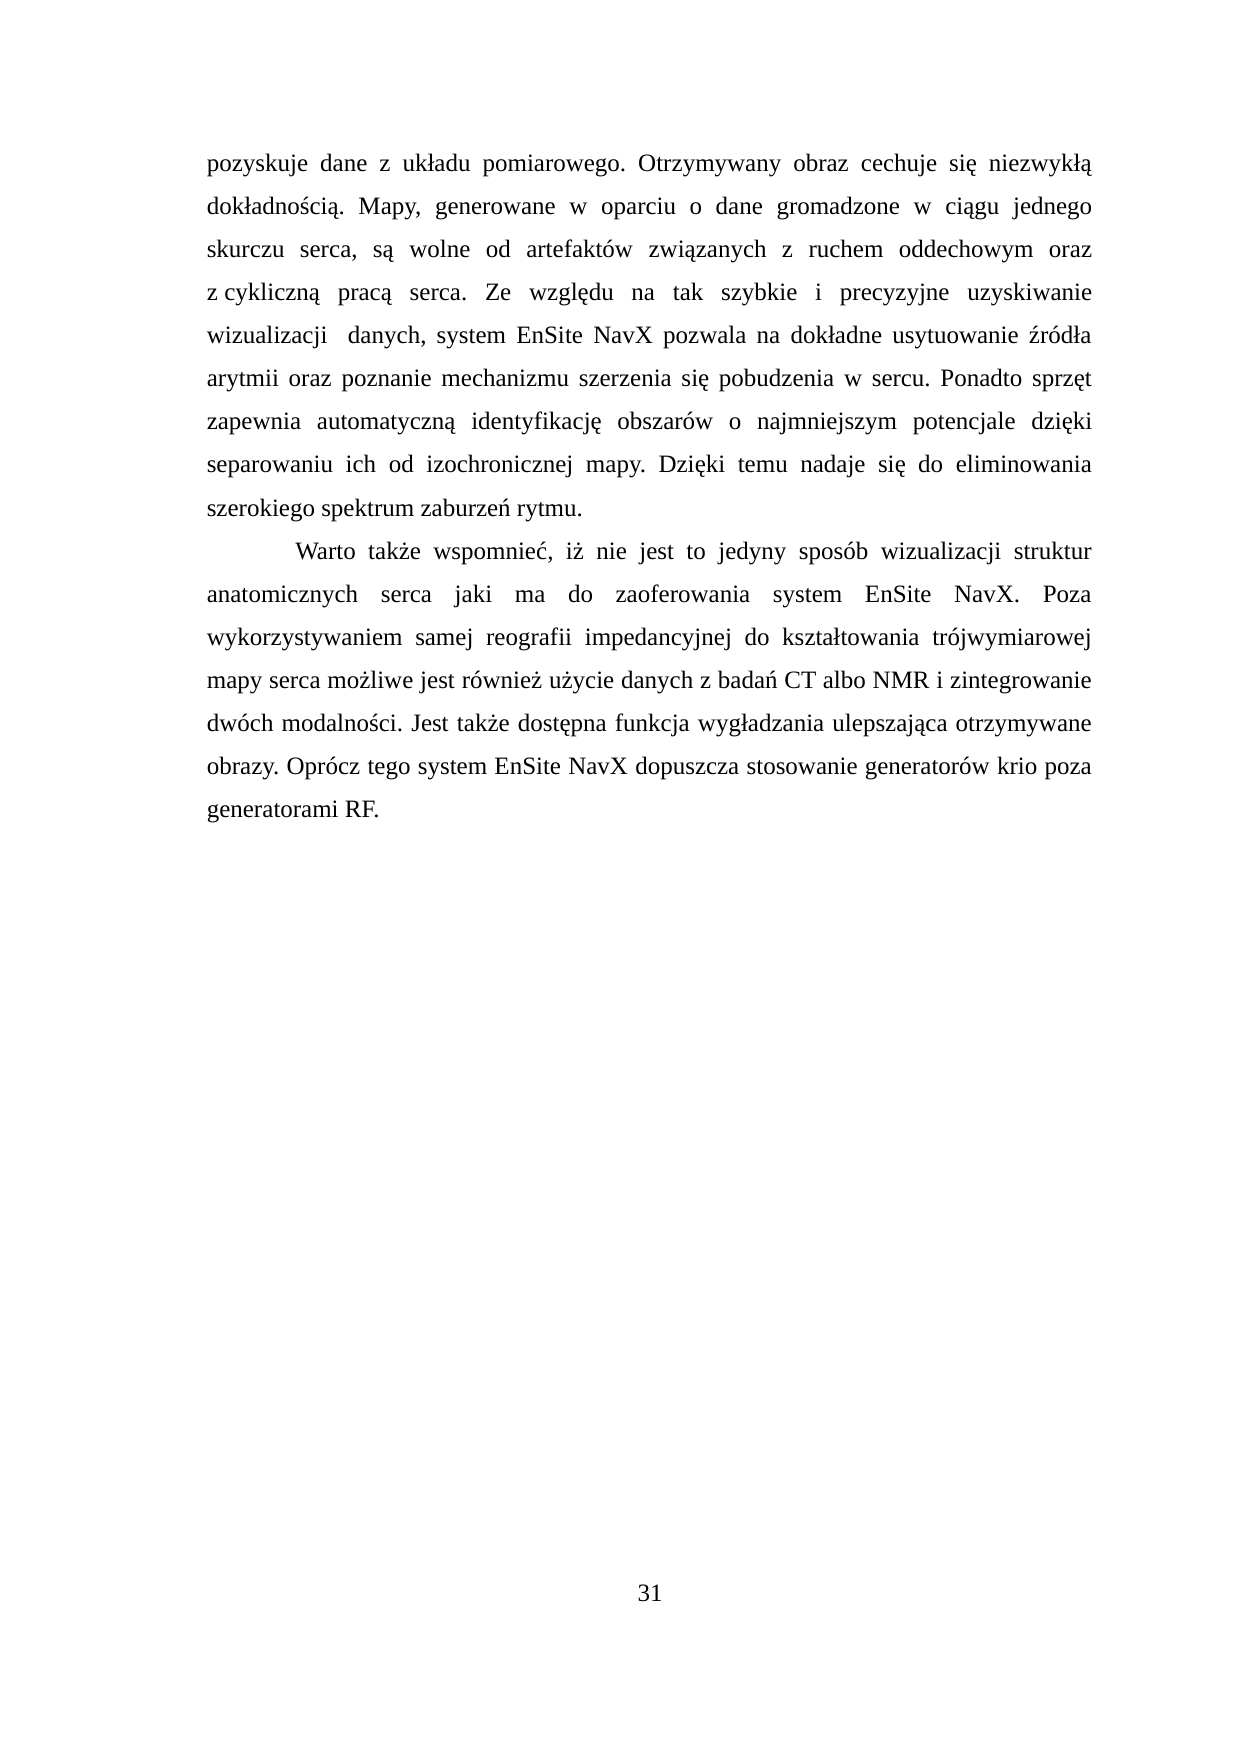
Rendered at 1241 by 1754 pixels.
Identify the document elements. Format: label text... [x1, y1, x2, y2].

text pozyskuje dane z układu pomiarowego. Otrzymywany obraz cechuje się niezwykłą dokładnością. Mapy, generowane w oparciu o dane gromadzone w ciągu jednego skurczu serca, są wolne od artefaktów związanych z ruchem oddechowym oraz z cykliczną pracą serca. Ze względu na tak szybkie i precyzyjne uzyskiwanie wizualizacji danych, system EnSite NavX pozwala na dokładne usytuowanie źródła arytmii oraz poznanie mechanizmu szerzenia się pobudzenia w sercu. Ponadto sprzęt zapewnia automatyczną identyfikację obszarów o najmniejszym potencjale dzięki separowaniu ich od izochronicznej mapy. Dzięki temu nadaje się do eliminowania szerokiego spektrum zaburzeń rytmu. [207, 148, 1093, 521]
text Warto także wspomnieć, iż nie jest to jedyny sposób wizualizacji struktur anatomicznych serca jaki ma do zaoferowania system EnSite NavX. Poza wykorzystywaniem samej reografii impedancyjnej do kształtowania trójwymiarowej mapy serca możliwe jest również użycie danych z badań CT albo NMR i zintegrowanie dwóch modalności. Jest także dostępna funkcja wygładzania ulepszająca otrzymywane obrazy. Oprócz tego system EnSite NavX dopuszcza stosowanie generatorów krio poza generatorami RF. [207, 536, 1093, 823]
